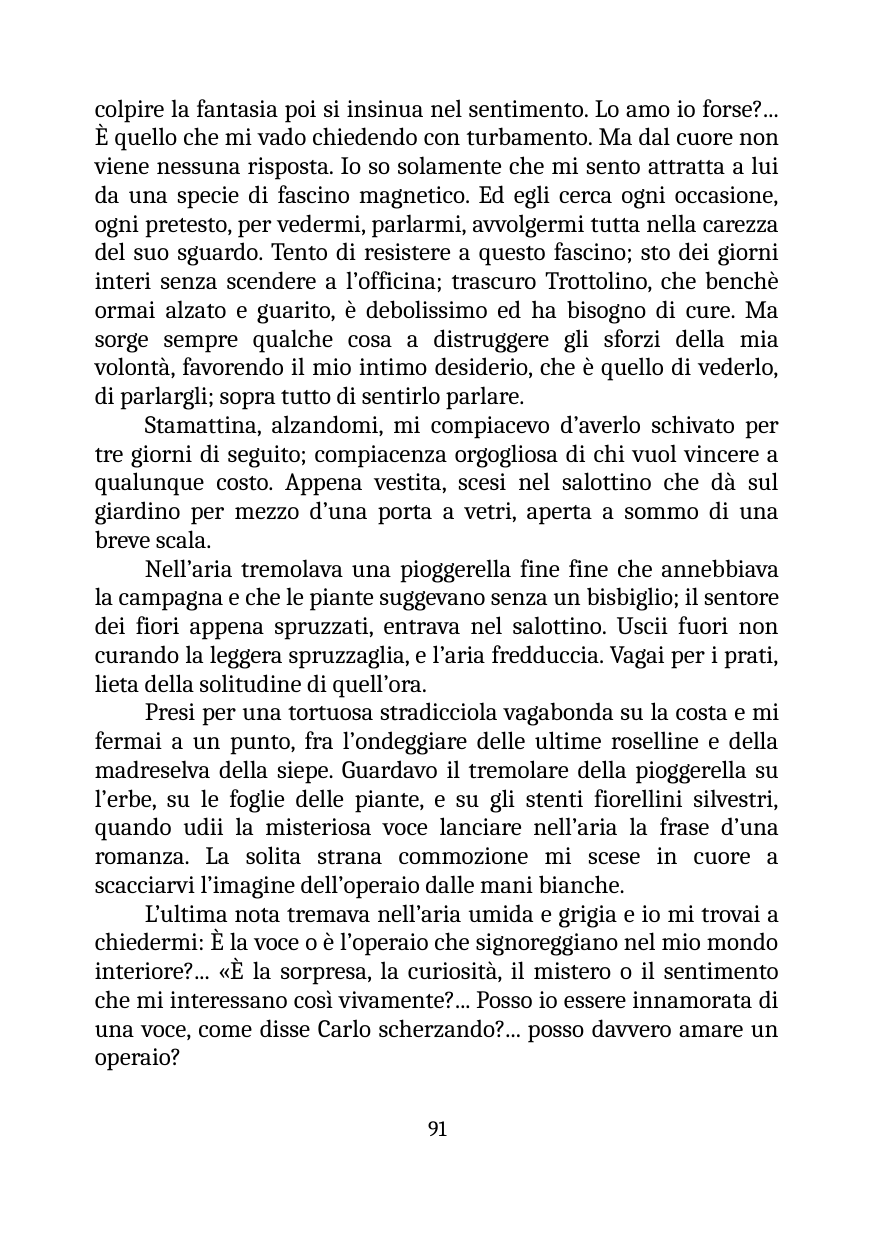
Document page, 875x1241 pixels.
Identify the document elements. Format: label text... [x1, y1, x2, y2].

text Presi per una tortuosa stradicciola vagabonda su la costa e mi fermai a un punto, fra l’ondeggiare delle ultime roselline e della madreselva della siepe. Guardavo il tremolare della pioggerella su l’erbe, su le foglie delle piante, e su gli stenti fiorellini silvestri, quando udii la misteriosa voce lanciare nell’aria la frase d’una romanza. La solita strana commozione mi scese in cuore a scacciarvi l’imagine dell’operaio dalle mani bianche. [94, 698, 779, 899]
text Nell’aria tremolava una pioggerella fine fine che annebbiava la campagna e che le piante suggevano senza un bisbiglio; il sentore dei fiori appena spruzzati, entrava nel salottino. Uscii fuori non curando la leggera spruzzaglia, e l’aria fredduccia. Vagai per i prati, lieta della solitudine di quell’ora. [94, 554, 779, 698]
text colpire la fantasia poi si insinua nel sentimento. Lo amo io forse?... È quello che mi vado chiedendo con turbamento. Ma dal cuore non viene nessuna risposta. Io so solamente che mi sento attratta a lui da una specie di fascino magnetico. Ed egli cerca ogni occasione, ogni pretesto, per vedermi, parlarmi, avvolgermi tutta nella carezza del suo sguardo. Tento di resistere a questo fascino; sto dei giorni interi senza scendere a l’officina; trascuro Trottolino, che benchè ormai alzato e guarito, è debolissimo ed ha bisogno di cure. Ma sorge sempre qualche cosa a distruggere gli sforzi della mia volontà, favorendo il mio intimo desiderio, che è quello di vederlo, di parlargli; sopra tutto di sentirlo parlare. [94, 94, 779, 411]
text Stamattina, alzandomi, mi compiacevo d’averlo schivato per tre giorni di seguito; compiacenza orgogliosa di chi vuol vincere a qualunque costo. Appena vestita, scesi nel salottino che dà sul giardino per mezzo d’una porta a vetri, aperta a sommo di una breve scala. [94, 411, 779, 554]
text L’ultima nota tremava nell’aria umida e grigia e io mi trovai a chiedermi: È la voce o è l’operaio che signoreggiano nel mio mondo interiore?... «È la sorpresa, la curiosità, il mistero o il sentimento che mi interessano così vivamente?... Posso io essere innamorata di una voce, come disse Carlo scherzando?... posso davvero amare un operaio? [94, 899, 779, 1072]
